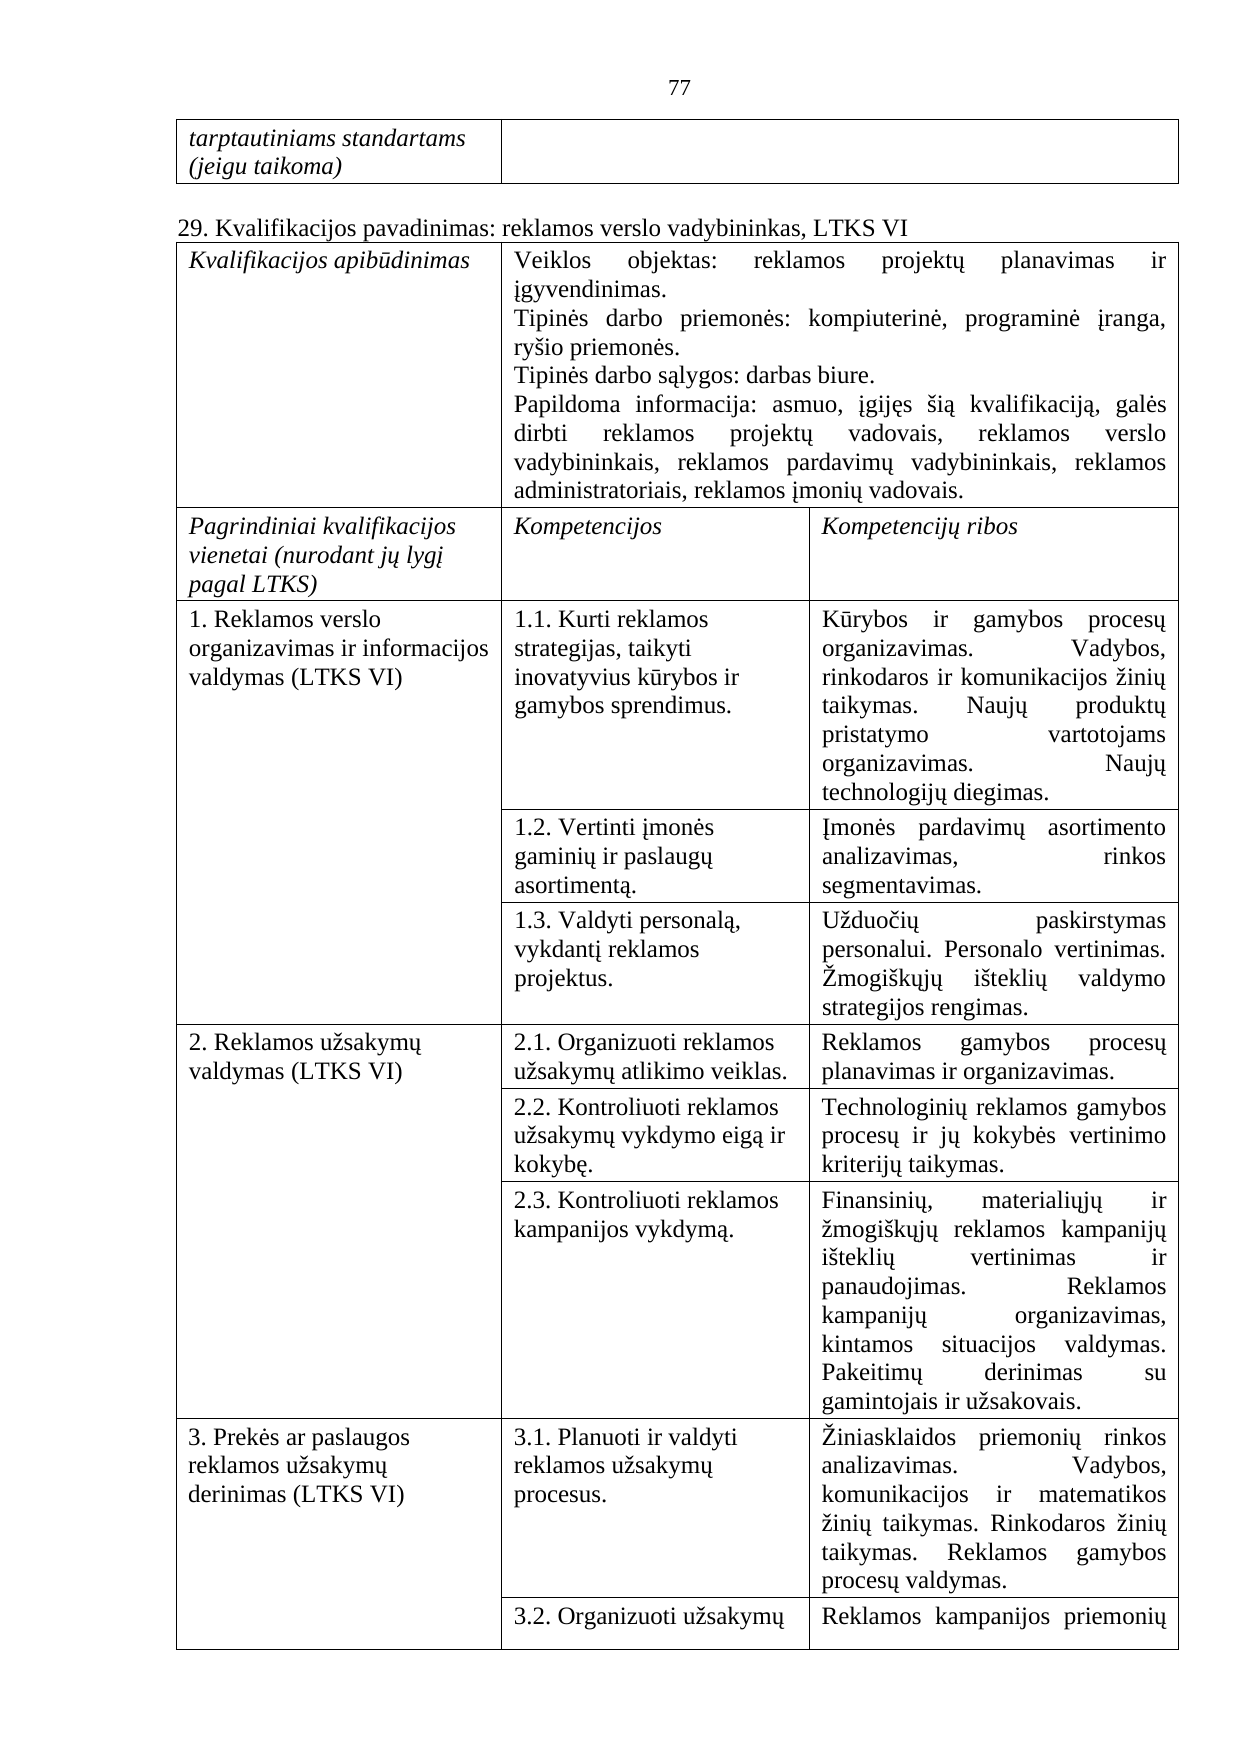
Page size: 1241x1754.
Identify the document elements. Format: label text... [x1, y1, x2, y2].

table_cell Pagrindiniai kvalifikacijos vienetai (nurodant jų lygį pagal LTKS) [177, 508, 501, 600]
table_cell [502, 120, 1178, 183]
table_cell 2. Reklamos užsakymų valdymas (LTKS VI) [177, 1025, 501, 1418]
table_cell Kūrybos ir gamybos procesų organizavimas. Vadybos, rinkodaros ir komunikacijos žinių taikymas. Naujų produktų pristatymo vartotojams organizavimas. Naujų technologijų diegimas. [810, 601, 1178, 808]
table_cell Finansinių, materialiųjų ir žmogiškųjų reklamos kampanijų išteklių vertinimas ir panaudojimas. Reklamos kampanijų organizavimas, kintamos situacijos valdymas. Pakeitimų derinimas su gamintojais ir užsakovais. [810, 1182, 1178, 1418]
table_cell 3.1. Planuoti ir valdyti reklamos užsakymų procesus. [502, 1419, 809, 1597]
table_cell Užduočių paskirstymas personalui. Personalo vertinimas. Žmogiškųjų išteklių valdymo strategijos rengimas. [810, 903, 1178, 1023]
table_cell Įmonės pardavimų asortimento analizavimas, rinkos segmentavimas. [810, 810, 1178, 902]
table_cell 2.1. Organizuoti reklamos užsakymų atlikimo veiklas. [502, 1025, 809, 1088]
table_cell 2.2. Kontroliuoti reklamos užsakymų vykdymo eigą ir kokybę. [502, 1089, 809, 1181]
table_cell Reklamos kampanijos priemonių [810, 1598, 1178, 1649]
table_cell tarptautiniams standartams (jeigu taikoma) [177, 120, 501, 183]
table_cell Kompetencijos [502, 508, 809, 600]
table_header Veiklos objektas: reklamos projektų planavimas ir įgyvendinimas. Tipinės darbo priemonės: kompiuterinė, programinė įranga, ryšio priemonės. Tipinės darbo sąlygos: darbas biure. Papildoma informacija: asmuo, įgijęs šią kvalifikaciją, galės dirbti reklamos projektų vadovais, reklamos verslo vadybininkais, reklamos pardavimų vadybininkais, reklamos administratoriais, reklamos įmonių vadovais. [502, 243, 1178, 507]
table_cell Technologinių reklamos gamybos procesų ir jų kokybės vertinimo kriterijų taikymas. [810, 1089, 1178, 1181]
table_cell 2.3. Kontroliuoti reklamos kampanijos vykdymą. [502, 1182, 809, 1418]
text 29. Kvalifikacijos pavadinimas: reklamos verslo vadybininkas, LTKS VI [177, 213, 1181, 242]
table_cell Kompetencijų ribos [810, 508, 1178, 600]
table_cell 3.2. Organizuoti užsakymų [502, 1598, 809, 1649]
table_cell 1. Reklamos verslo organizavimas ir informacijos valdymas (LTKS VI) [177, 601, 501, 1023]
table_header Kvalifikacijos apibūdinimas [177, 243, 501, 507]
table_cell 1.1. Kurti reklamos strategijas, taikyti inovatyvius kūrybos ir gamybos sprendimus. [502, 601, 809, 808]
table_cell 1.2. Vertinti įmonės gaminių ir paslaugų asortimentą. [502, 810, 809, 902]
table_cell Žiniasklaidos priemonių rinkos analizavimas. Vadybos, komunikacijos ir matematikos žinių taikymas. Rinkodaros žinių taikymas. Reklamos gamybos procesų valdymas. [810, 1419, 1178, 1597]
table_cell 1.3. Valdyti personalą, vykdantį reklamos projektus. [502, 903, 809, 1023]
table_cell 3. Prekės ar paslaugos reklamos užsakymų derinimas (LTKS VI) [177, 1419, 501, 1649]
table_cell Reklamos gamybos procesų planavimas ir organizavimas. [810, 1025, 1178, 1088]
